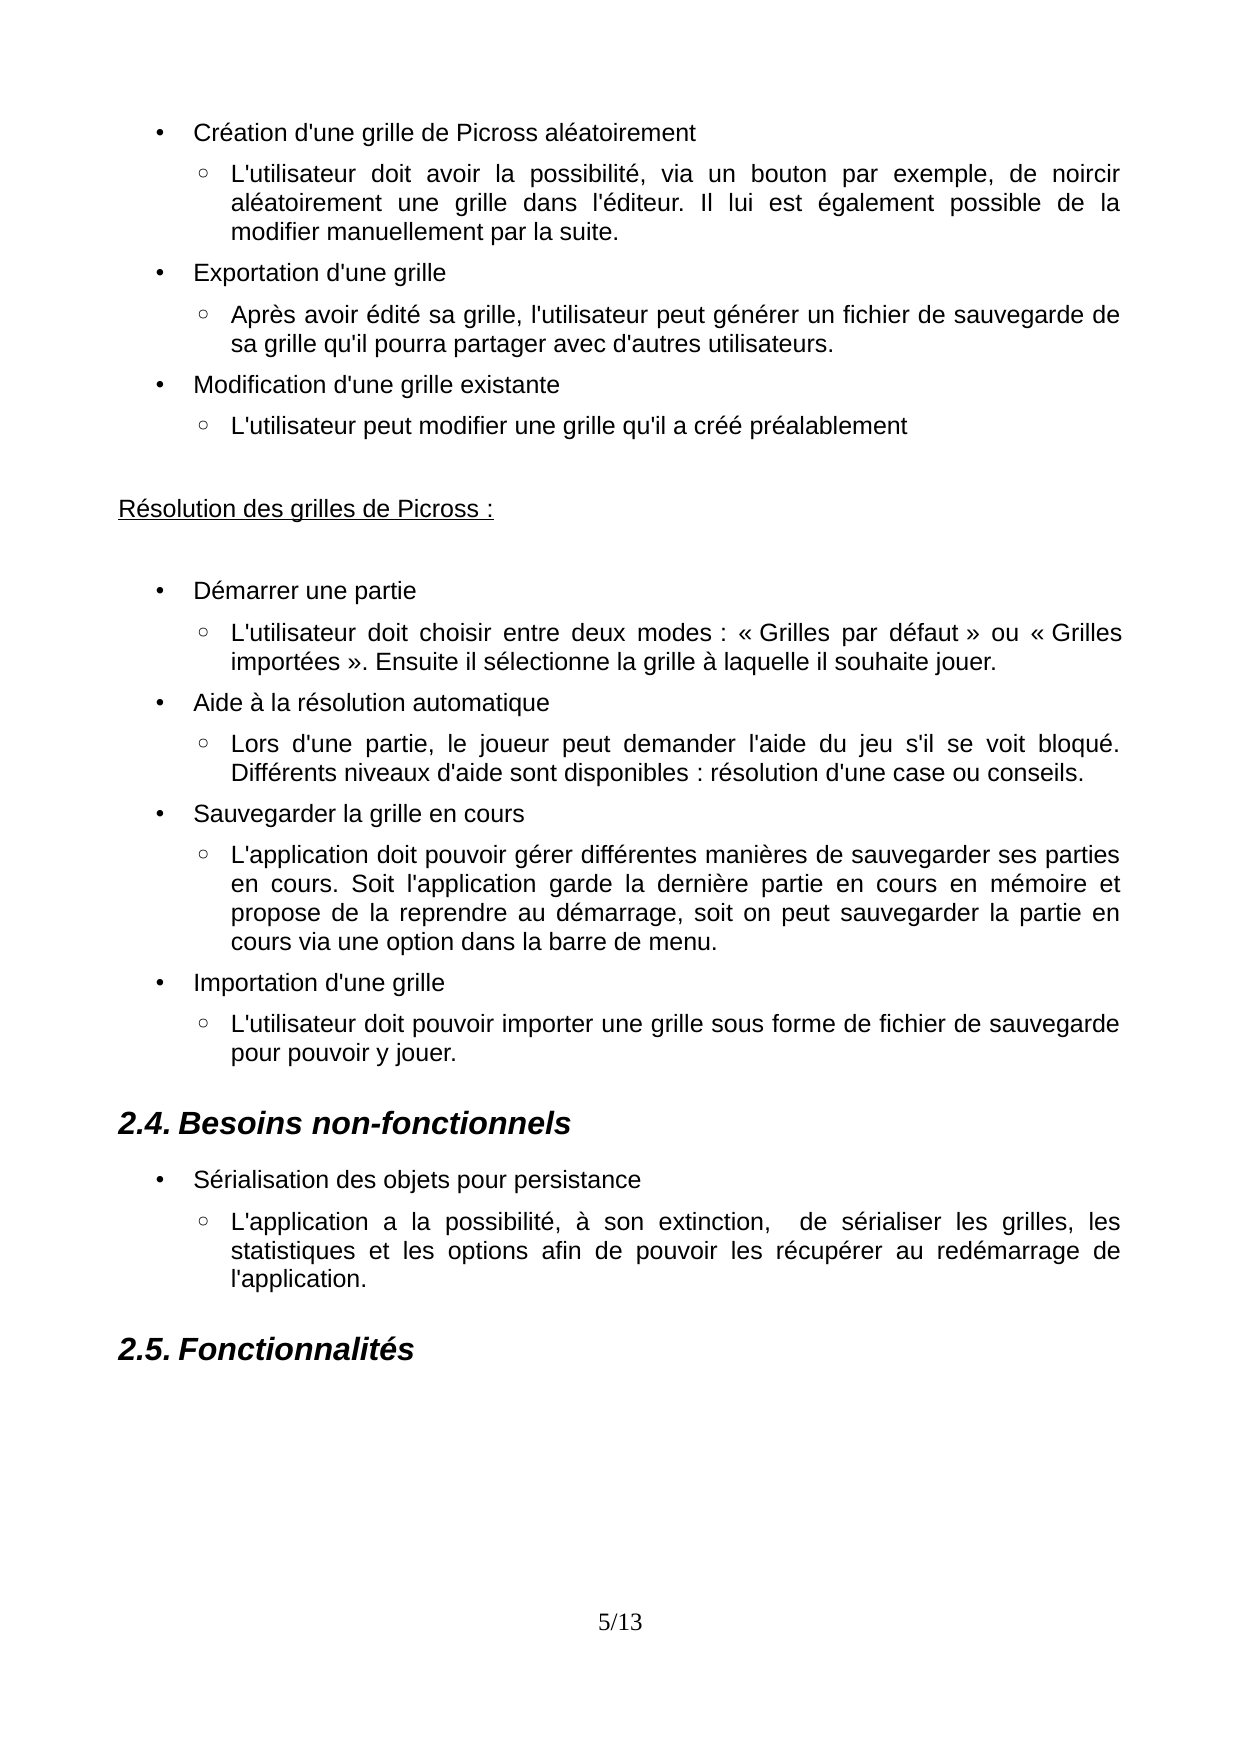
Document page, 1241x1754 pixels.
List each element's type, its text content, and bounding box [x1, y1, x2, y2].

list Après avoir édité sa grille, l'utilisateur peut générer un fichier de sauvegarde de sa grille qu'il pourra partager avec d'autres utilisateurs. [193, 300, 1122, 357]
list L'application doit pouvoir gérer différentes manières de sauvegarder ses parties en cours. Soit l'application garde la dernière partie en cours en mémoire et propose de la reprendre au démarrage, soit on peut sauvegarder la partie en cours via une option dans la barre de menu. [193, 841, 1122, 956]
list Modification d'une grille existante [156, 370, 1122, 399]
list Sauvegarder la grille en cours [156, 799, 1122, 828]
list L'utilisateur doit choisir entre deux modes : « Grilles par défaut » ou « Grilles importées ». Ensuite il sélectionne la grille à laquelle il souhaite jouer. [193, 618, 1122, 675]
list Création d'une grille de Picross aléatoirement [156, 118, 1122, 147]
list Importation d'une grille [156, 968, 1122, 997]
text Résolution des grilles de Picross : [118, 494, 1122, 522]
list L'utilisateur doit avoir la possibilité, via un bouton par exemple, de noircir aléatoirement une grille dans l'éditeur. Il lui est également possible de la modifier manuellement par la suite. [193, 159, 1122, 246]
list Sérialisation des objets pour persistance [156, 1165, 1122, 1194]
list L'application a la possibilité, à son extinction, de sérialiser les grilles, les statistiques et les options afin de pouvoir les récupérer au redémarrage de l'application. [193, 1207, 1122, 1293]
list Lors d'une partie, le joueur peut demander l'aide du jeu s'il se voit bloqué. Différents niveaux d'aide sont disponibles : résolution d'une case ou conseils. [193, 729, 1122, 787]
list L'utilisateur doit pouvoir importer une grille sous forme de fichier de sauvegarde pour pouvoir y jouer. [193, 1009, 1122, 1067]
list L'utilisateur peut modifier une grille qu'il a créé préalablement [193, 411, 1122, 440]
list Aide à la résolution automatique [156, 688, 1122, 717]
subtitle Besoins non-fonctionnels [118, 1104, 1122, 1141]
list Exportation d'une grille [156, 258, 1122, 287]
subtitle Fonctionnalités [118, 1330, 1122, 1367]
list Démarrer une partie [156, 576, 1122, 605]
